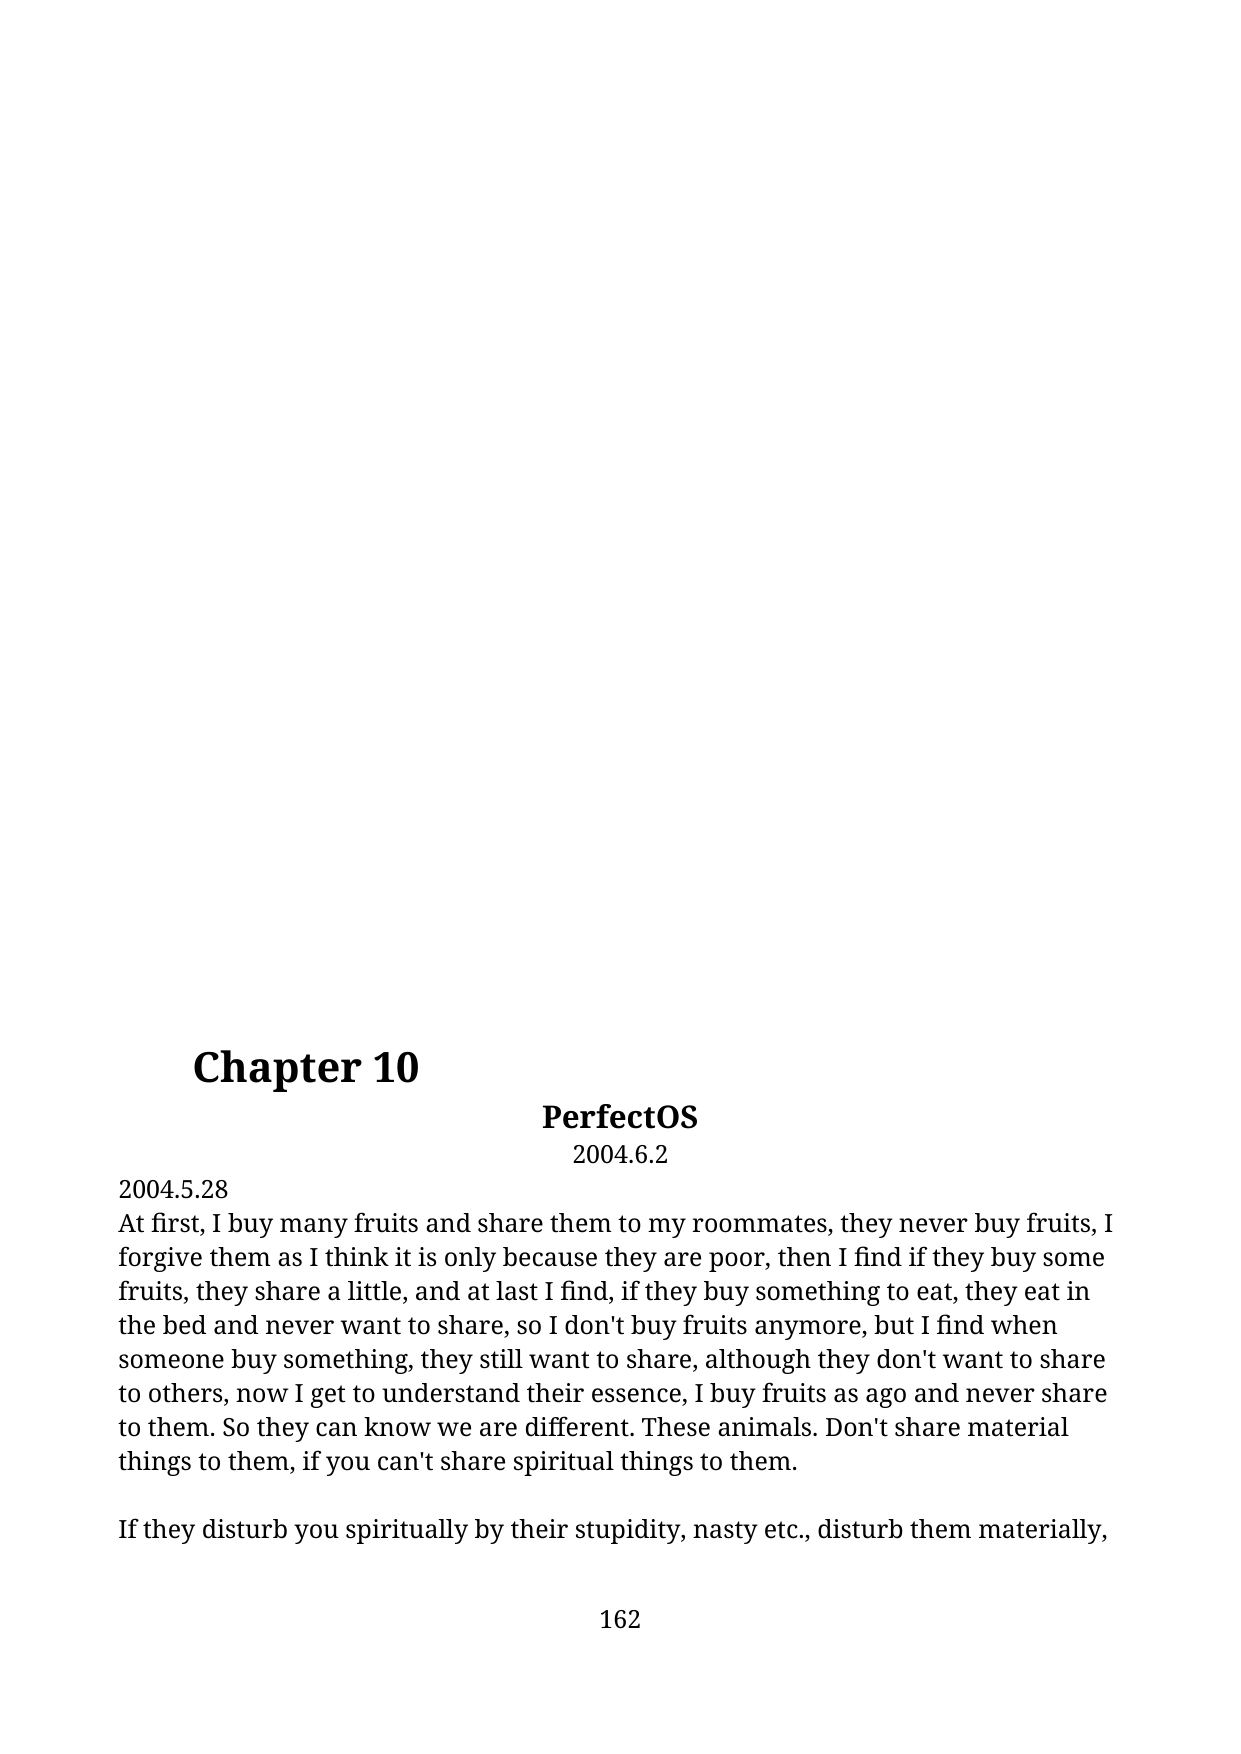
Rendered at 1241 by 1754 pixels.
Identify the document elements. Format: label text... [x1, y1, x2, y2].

text 2004.5.28 [118, 1171, 1122, 1205]
text At first, I buy many fruits and share them to my roommates, they never buy fruits, I forgive them as I think it is only because they are poor, then I find if they buy some fruits, they share a little, and at last I find, if they buy something to eat, they eat in the bed and never want to share, so I don't buy fruits anymore, but I find when someone buy something, they still want to share, although they don't want to share to others, now I get to understand their essence, I buy fruits as ago and never share to them. So they can know we are different. These animals. Don't share material things to them, if you can't share spiritual things to them. [118, 1205, 1122, 1478]
text PerfectOS [118, 1094, 1122, 1137]
text 2004.6.2 [118, 1137, 1122, 1171]
text If they disturb you spiritually by their stupidity, nasty etc., disturb them materially, [118, 1512, 1122, 1546]
text Chapter 10 [118, 1038, 1122, 1094]
